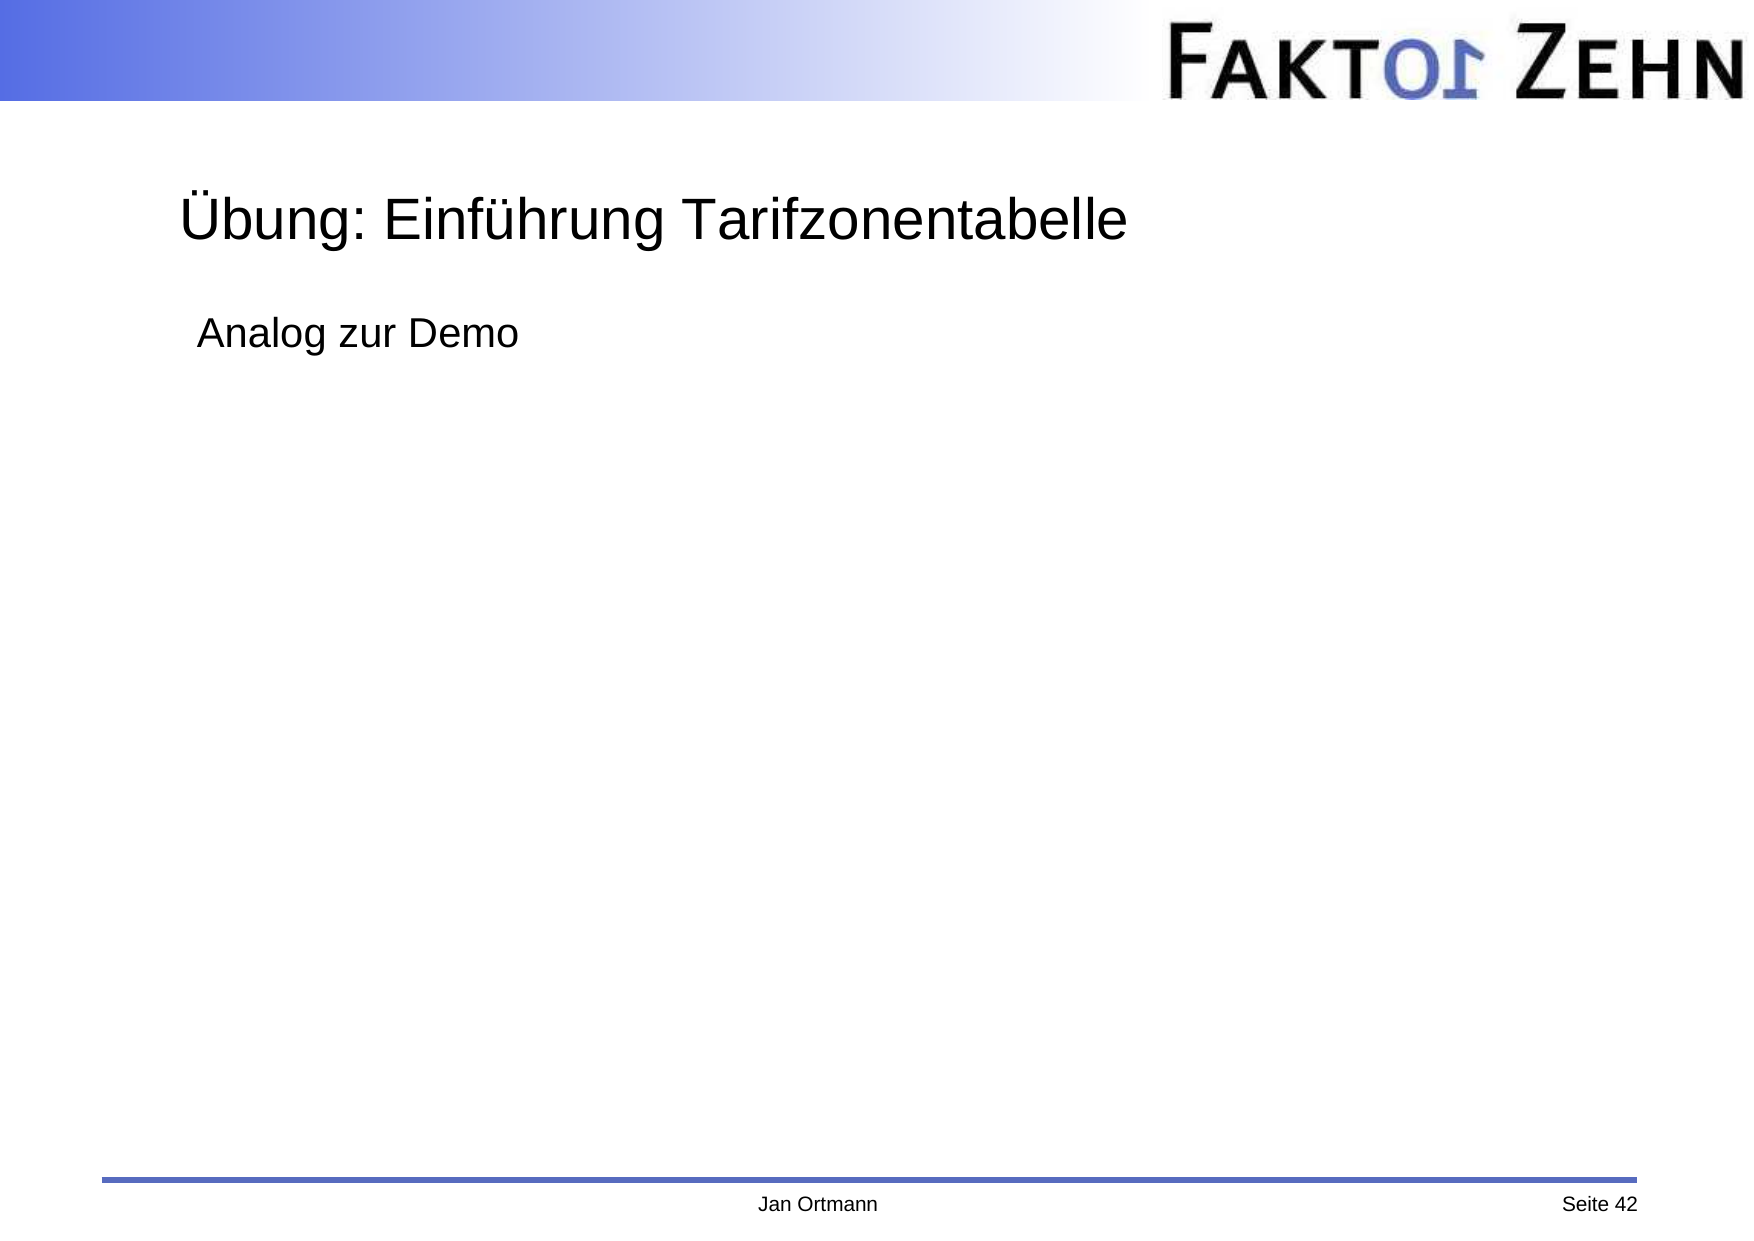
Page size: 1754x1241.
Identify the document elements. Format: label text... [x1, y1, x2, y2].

title Übung: Einführung Tarifzonentabelle [179, 142, 1576, 296]
list Analog zur Demo [179, 310, 1576, 1078]
picture [1162, 7, 1752, 100]
